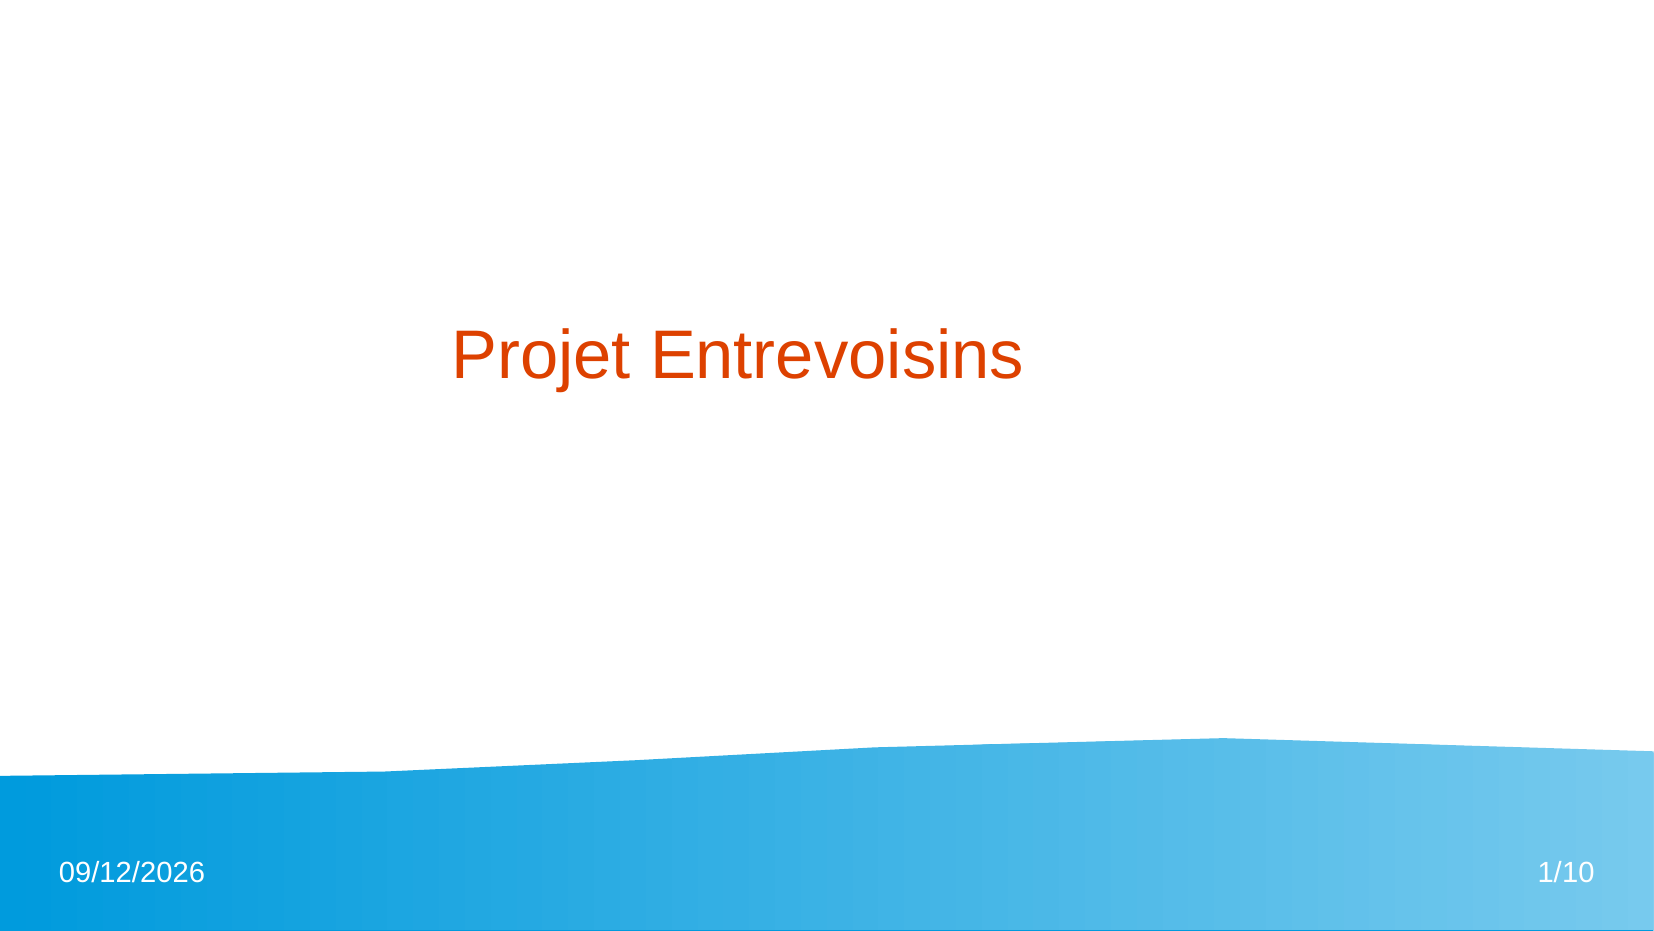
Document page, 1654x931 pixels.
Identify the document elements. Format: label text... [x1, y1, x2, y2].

title Projet Entrevoisins [0, 265, 1477, 443]
